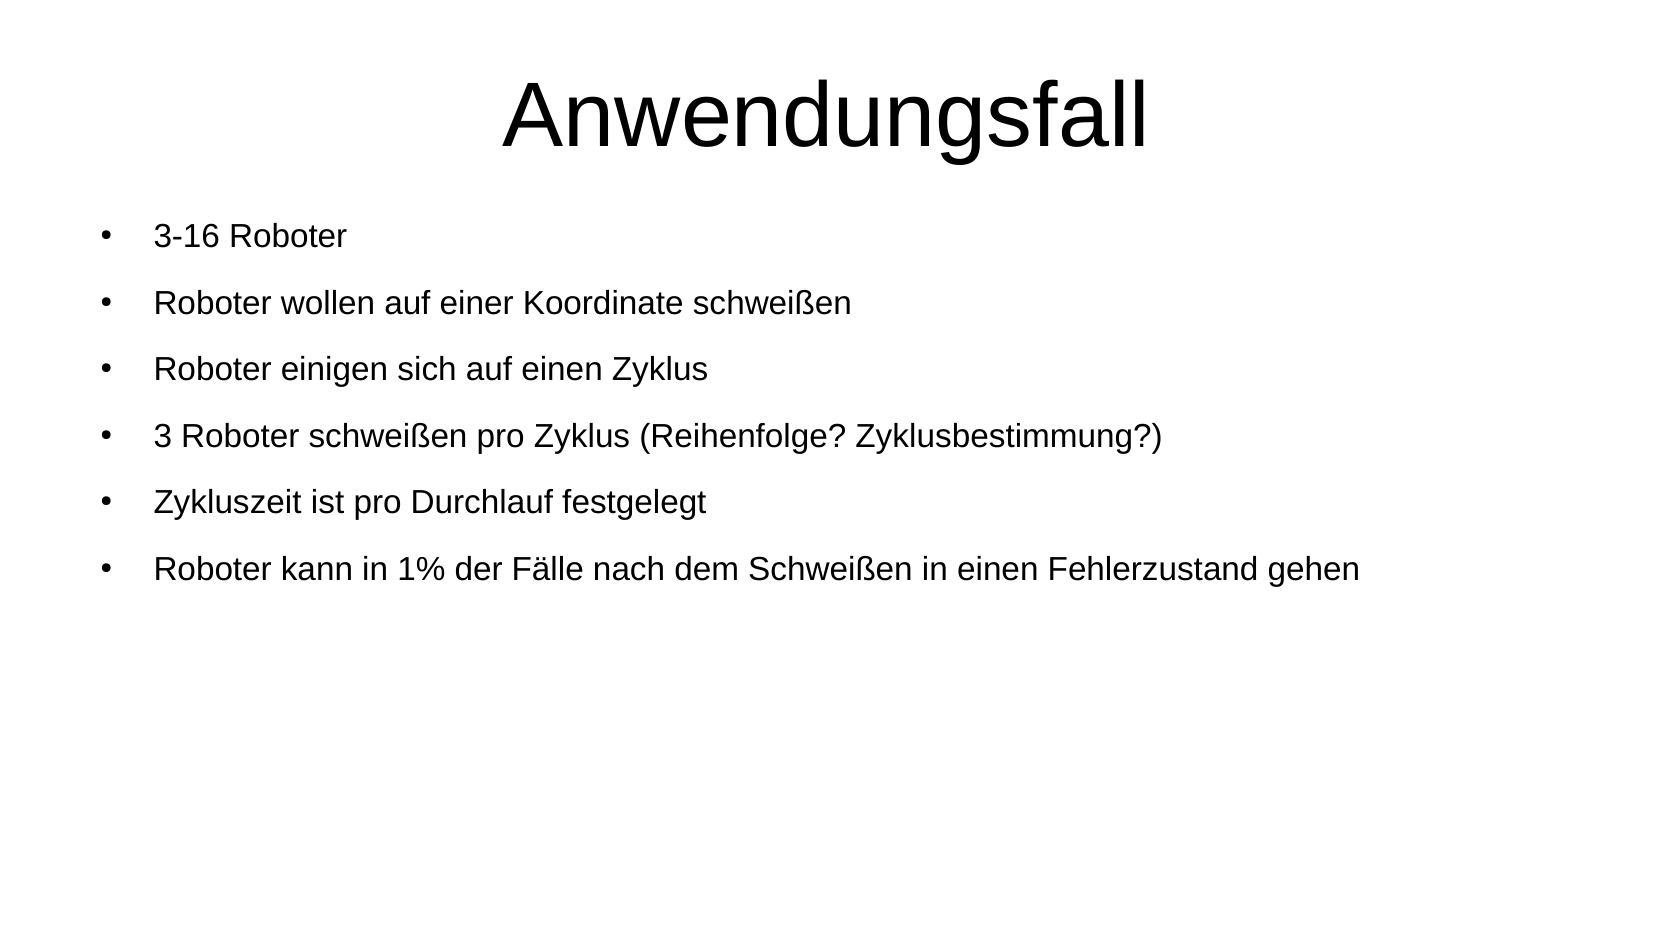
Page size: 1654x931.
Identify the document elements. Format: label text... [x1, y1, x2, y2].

title Anwendungsfall [82, 37, 1571, 193]
list 3-16 Roboter Roboter wollen auf einer Koordinate schweißen Roboter einigen sich auf einen Zyklus 3 Roboter schweißen pro Zyklus (Reihenfolge? Zyklusbestimmung?) Zykluszeit ist pro Durchlauf festgelegt Roboter kann in 1% der Fälle nach dem Schweißen in einen Fehlerzustand gehen [82, 217, 1571, 758]
